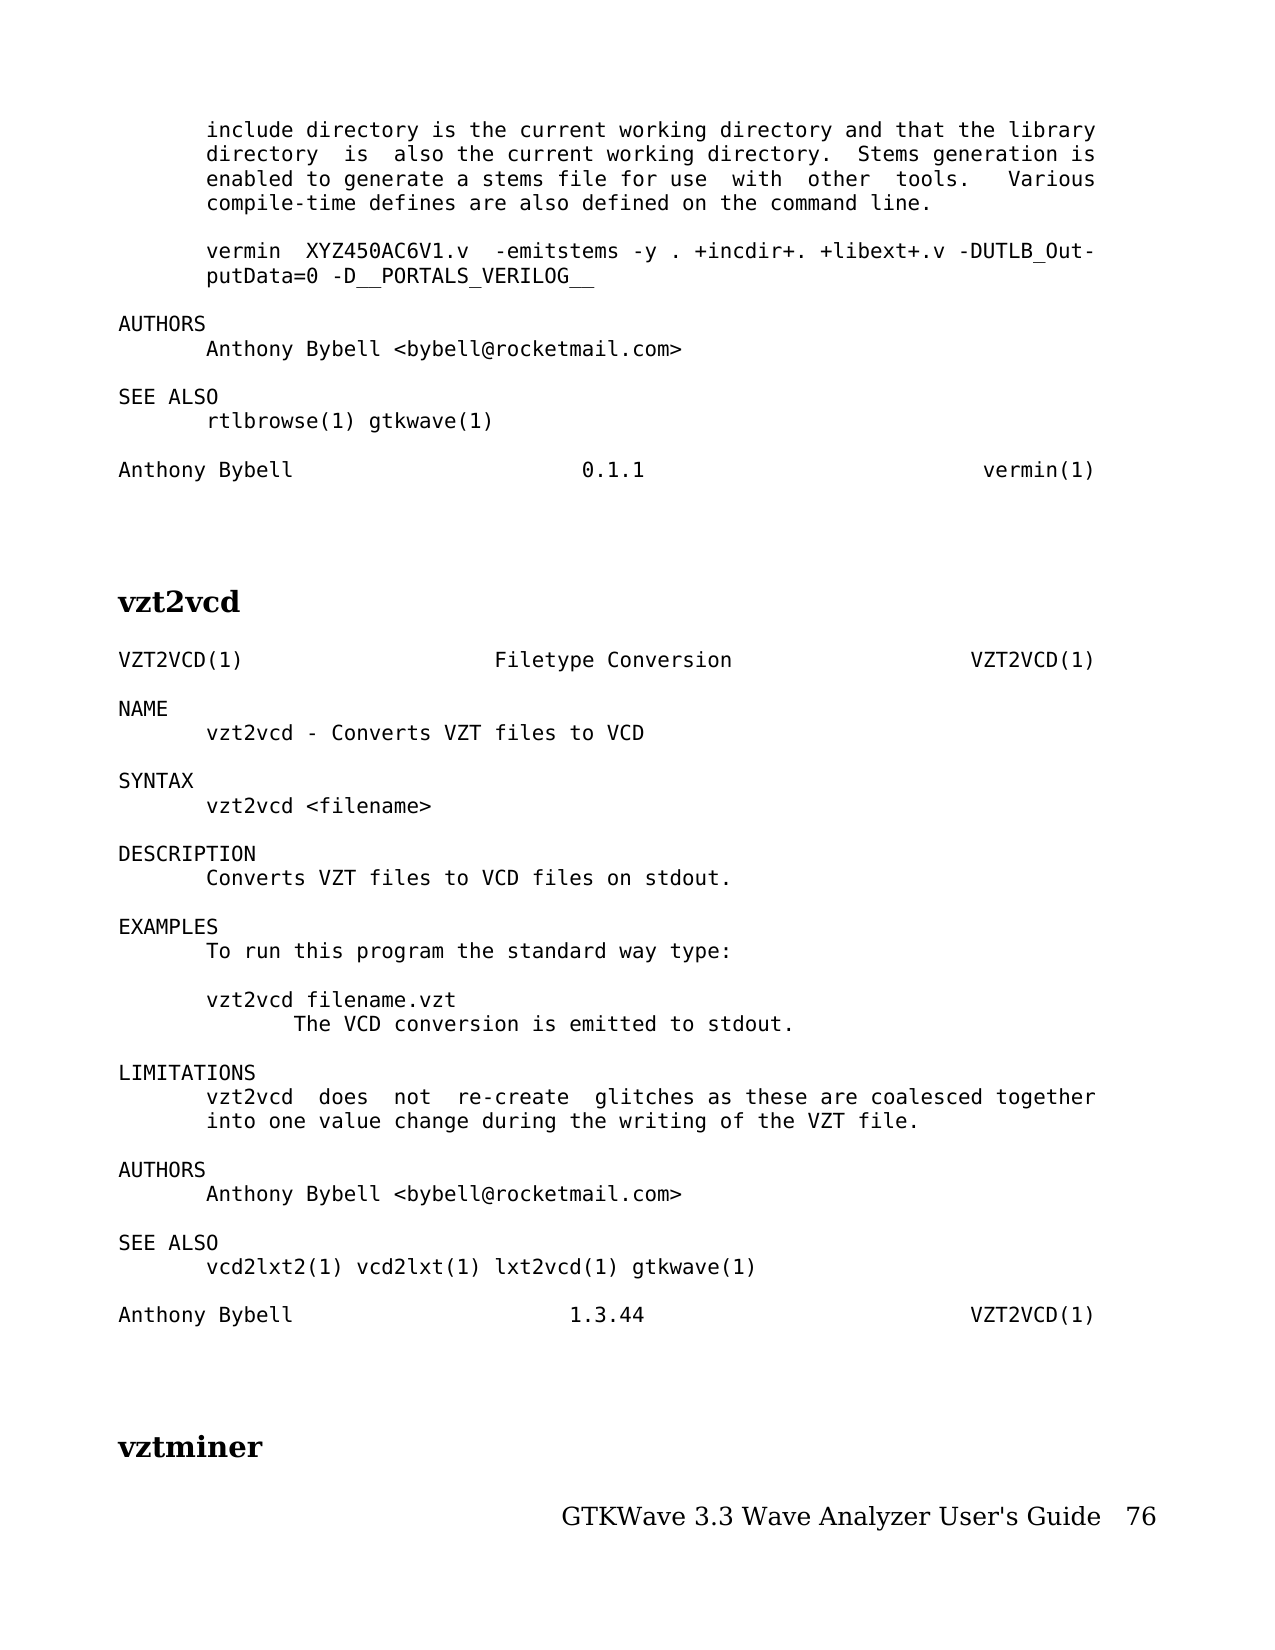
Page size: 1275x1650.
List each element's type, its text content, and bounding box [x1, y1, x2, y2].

text SEE ALSO [118, 1231, 1157, 1255]
text enabled to generate a stems file for use with other tools. Various [118, 167, 1157, 191]
text vzt2vcd filename.vzt [118, 988, 1157, 1012]
text SEE ALSO [118, 385, 1157, 409]
text vzt2vcd does not re-create glitches as these are coalesced together [118, 1085, 1157, 1109]
text Anthony Bybell <bybell@rocketmail.com> [118, 337, 1157, 361]
text Converts VZT files to VCD files on stdout. [118, 866, 1157, 891]
text vzt2vcd [118, 584, 1157, 619]
text directory is also the current working directory. Stems generation is [118, 142, 1157, 167]
text AUTHORS [118, 1158, 1157, 1182]
text VZT2VCD(1) Filetype Conversion VZT2VCD(1) [118, 648, 1157, 672]
text DESCRIPTION [118, 842, 1157, 866]
text vzt2vcd <filename> [118, 794, 1157, 818]
text LIMITATIONS [118, 1061, 1157, 1085]
text putData=0 -D__PORTALS_VERILOG__ [118, 264, 1157, 288]
text vztminer [118, 1429, 1157, 1464]
text include directory is the current working directory and that the library [118, 118, 1157, 142]
text To run this program the standard way type: [118, 939, 1157, 963]
text rtlbrowse(1) gtkwave(1) [118, 409, 1157, 434]
text NAME [118, 697, 1157, 721]
text SYNTAX [118, 769, 1157, 794]
text Anthony Bybell 1.3.44 VZT2VCD(1) [118, 1303, 1157, 1328]
text AUTHORS [118, 312, 1157, 337]
text vcd2lxt2(1) vcd2lxt(1) lxt2vcd(1) gtkwave(1) [118, 1255, 1157, 1279]
text Anthony Bybell <bybell@rocketmail.com> [118, 1182, 1157, 1206]
text vzt2vcd - Converts VZT files to VCD [118, 721, 1157, 745]
text vermin XYZ450AC6V1.v -emitstems -y . +incdir+. +libext+.v -DUTLB_Out- [118, 239, 1157, 264]
text compile-time defines are also defined on the command line. [118, 191, 1157, 215]
text EXAMPLES [118, 915, 1157, 939]
text The VCD conversion is emitted to stdout. [118, 1012, 1157, 1036]
text into one value change during the writing of the VZT file. [118, 1109, 1157, 1133]
text Anthony Bybell 0.1.1 vermin(1) [118, 458, 1157, 482]
